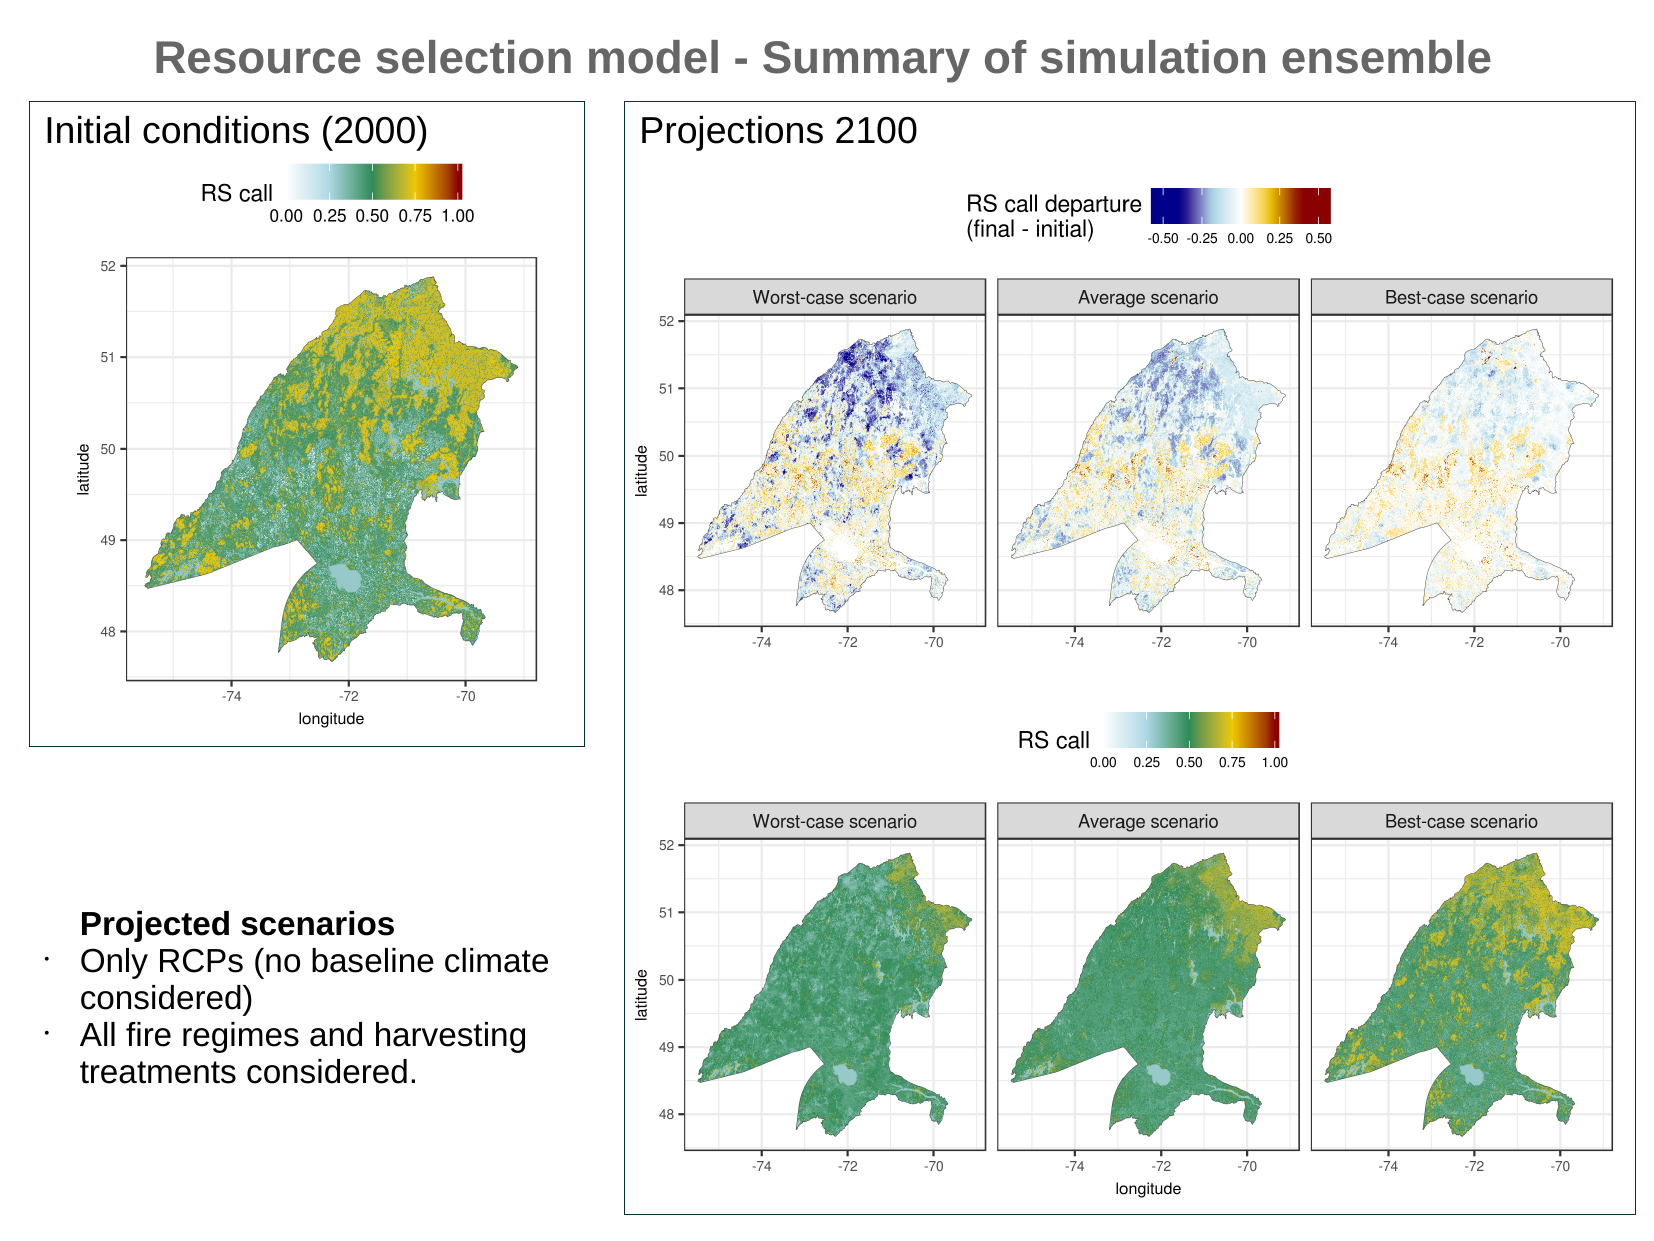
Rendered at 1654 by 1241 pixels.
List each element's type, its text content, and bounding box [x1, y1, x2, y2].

text_box Initial conditions (2000) [29, 101, 585, 747]
picture [623, 125, 1624, 1241]
text_box Resource selection model - Summary of simulation ensemble [138, 24, 1515, 91]
text_box Projected scenarios Only RCPs (no baseline climate considered) All fire regimes and harvesting treatments considered. [29, 897, 591, 1100]
text_box Projections 2100 [624, 101, 1636, 1215]
